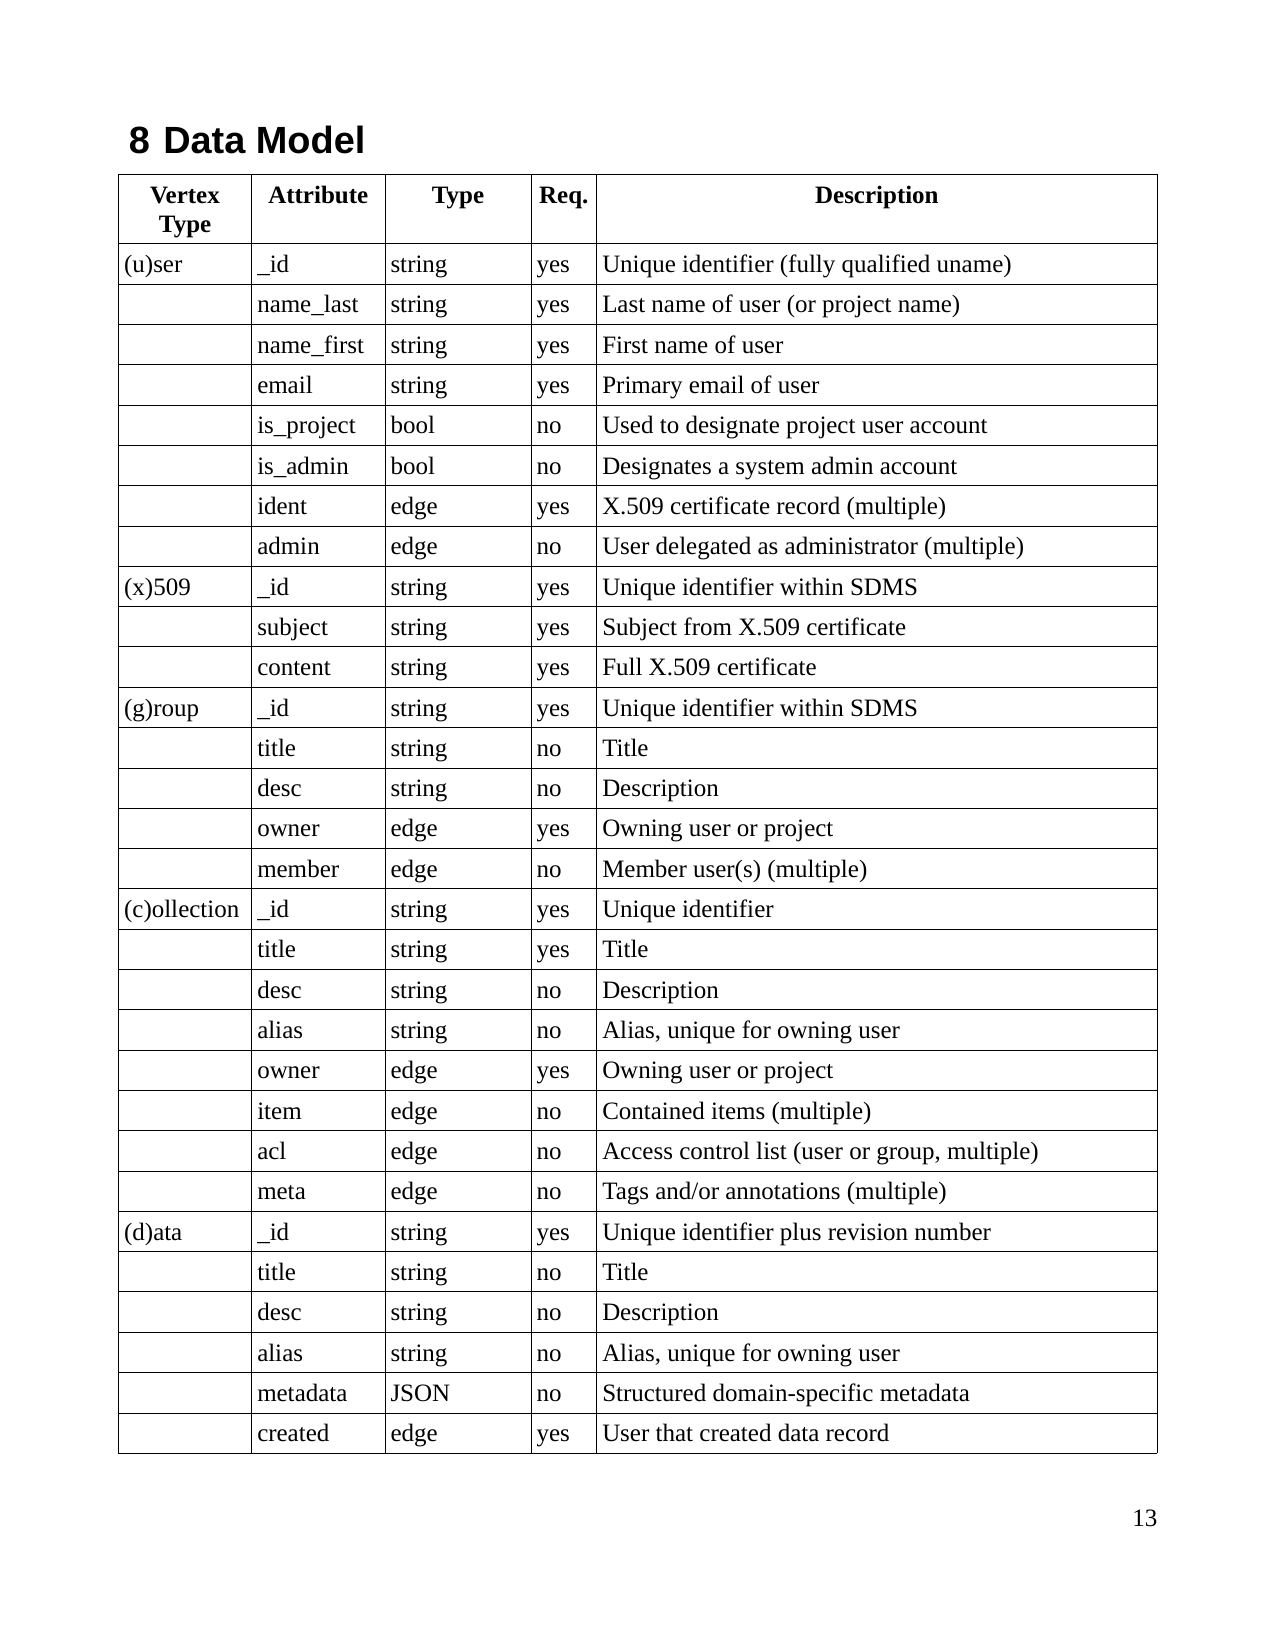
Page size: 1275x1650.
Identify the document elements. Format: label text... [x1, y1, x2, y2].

table_cell owner [252, 1051, 385, 1090]
table_cell meta [252, 1172, 385, 1211]
table_cell yes [532, 647, 596, 687]
table_cell _id [252, 244, 385, 284]
table_cell created [252, 1414, 385, 1453]
table_cell Title [597, 1252, 1157, 1291]
table_cell Description [597, 970, 1157, 1009]
table_cell string [386, 607, 531, 646]
table_cell is_admin [252, 446, 385, 485]
table_cell string [386, 1333, 531, 1372]
table_cell no [532, 1091, 596, 1130]
table_cell Member user(s) (multiple) [597, 849, 1157, 888]
table_cell string [386, 688, 531, 727]
table_cell [119, 809, 251, 848]
table_cell no [532, 406, 596, 445]
table_cell yes [532, 607, 596, 646]
table_cell name_first [252, 325, 385, 364]
table_cell string [386, 244, 531, 284]
table_cell edge [386, 1131, 531, 1171]
table_cell Alias, unique for owning user [597, 1333, 1157, 1372]
table_cell metadata [252, 1373, 385, 1412]
table_cell [119, 1292, 251, 1332]
table_cell User that created data record [597, 1414, 1157, 1453]
table_cell [119, 325, 251, 364]
table_cell Structured domain-specific metadata [597, 1373, 1157, 1412]
table_cell User delegated as administrator (multiple) [597, 527, 1157, 566]
table_cell ident [252, 486, 385, 526]
table_cell yes [532, 486, 596, 526]
table_cell [119, 1051, 251, 1090]
table_cell Subject from X.509 certificate [597, 607, 1157, 646]
table_cell yes [532, 1212, 596, 1251]
table_cell [119, 1252, 251, 1291]
table_cell acl [252, 1131, 385, 1171]
table_cell string [386, 567, 531, 606]
table_cell bool [386, 406, 531, 445]
table_cell [119, 1091, 251, 1130]
table_cell Tags and/or annotations (multiple) [597, 1172, 1157, 1211]
table_cell content [252, 647, 385, 687]
table_cell [119, 365, 251, 404]
table_cell string [386, 1252, 531, 1291]
table_cell no [532, 1373, 596, 1412]
table_cell [119, 1172, 251, 1211]
table_cell no [532, 446, 596, 485]
table_cell [119, 728, 251, 767]
table_cell email [252, 365, 385, 404]
table_cell yes [532, 285, 596, 324]
table_cell Title [597, 930, 1157, 969]
table_cell _id [252, 688, 385, 727]
table_cell (d)ata [119, 1212, 251, 1251]
table_cell [119, 285, 251, 324]
table_cell [119, 607, 251, 646]
table_cell desc [252, 769, 385, 808]
table_cell edge [386, 1051, 531, 1090]
table_cell string [386, 769, 531, 808]
table_cell First name of user [597, 325, 1157, 364]
table_cell bool [386, 446, 531, 485]
table_cell edge [386, 809, 531, 848]
table_cell yes [532, 244, 596, 284]
table_cell string [386, 325, 531, 364]
table_cell [119, 930, 251, 969]
table_cell Unique identifier [597, 889, 1157, 929]
table_cell admin [252, 527, 385, 566]
table_cell edge [386, 1172, 531, 1211]
table_cell Full X.509 certificate [597, 647, 1157, 687]
table_cell yes [532, 365, 596, 404]
table_cell [119, 849, 251, 888]
table_cell string [386, 1292, 531, 1332]
table_cell alias [252, 1010, 385, 1049]
table_header Attribute [252, 175, 385, 243]
table_cell Owning user or project [597, 809, 1157, 848]
table_cell title [252, 1252, 385, 1291]
table_cell no [532, 769, 596, 808]
table_cell no [532, 1010, 596, 1049]
table_cell alias [252, 1333, 385, 1372]
table_cell Alias, unique for owning user [597, 1010, 1157, 1049]
table_cell (x)509 [119, 567, 251, 606]
table_cell Contained items (multiple) [597, 1091, 1157, 1130]
table_cell title [252, 728, 385, 767]
table_cell name_last [252, 285, 385, 324]
table_cell _id [252, 1212, 385, 1251]
table_cell string [386, 285, 531, 324]
table_cell [119, 406, 251, 445]
table_cell _id [252, 567, 385, 606]
table_cell Access control list (user or group, multiple) [597, 1131, 1157, 1171]
table_header Type [386, 175, 531, 243]
table_cell no [532, 970, 596, 1009]
table_cell no [532, 728, 596, 767]
table_cell [119, 1333, 251, 1372]
table_cell edge [386, 1091, 531, 1130]
table_cell JSON [386, 1373, 531, 1412]
table_cell Used to designate project user account [597, 406, 1157, 445]
table_header Vertex Type [119, 175, 251, 243]
table_cell item [252, 1091, 385, 1130]
table_cell is_project [252, 406, 385, 445]
table_cell [119, 527, 251, 566]
table_cell string [386, 647, 531, 687]
table_cell [119, 769, 251, 808]
table_cell [119, 647, 251, 687]
table_cell Unique identifier within SDMS [597, 567, 1157, 606]
table_cell yes [532, 567, 596, 606]
table_cell yes [532, 930, 596, 969]
table_cell Designates a system admin account [597, 446, 1157, 485]
table_cell [119, 486, 251, 526]
table_cell desc [252, 1292, 385, 1332]
table_cell string [386, 1010, 531, 1049]
table_cell Title [597, 728, 1157, 767]
table_cell Last name of user (or project name) [597, 285, 1157, 324]
table_cell string [386, 970, 531, 1009]
subtitle Data Model [118, 118, 1157, 162]
table_cell yes [532, 809, 596, 848]
table_cell member [252, 849, 385, 888]
table_cell edge [386, 1414, 531, 1453]
table_cell no [532, 1131, 596, 1171]
table_cell yes [532, 688, 596, 727]
table_cell string [386, 930, 531, 969]
table_cell Unique identifier within SDMS [597, 688, 1157, 727]
table_cell Description [597, 1292, 1157, 1332]
table_cell subject [252, 607, 385, 646]
table_cell edge [386, 486, 531, 526]
table_cell Description [597, 769, 1157, 808]
table_cell [119, 1010, 251, 1049]
table_cell yes [532, 1414, 596, 1453]
table_cell yes [532, 325, 596, 364]
table_cell [119, 970, 251, 1009]
table_cell no [532, 849, 596, 888]
table_header Req. [532, 175, 596, 243]
table_cell no [532, 1252, 596, 1291]
table_cell string [386, 728, 531, 767]
table_cell no [532, 1172, 596, 1211]
table_cell Unique identifier plus revision number [597, 1212, 1157, 1251]
table_cell Unique identifier (fully qualified uname) [597, 244, 1157, 284]
table_cell [119, 1131, 251, 1171]
table_cell string [386, 365, 531, 404]
table_cell string [386, 889, 531, 929]
table_cell yes [532, 1051, 596, 1090]
table_cell [119, 446, 251, 485]
table_cell (g)roup [119, 688, 251, 727]
table_cell title [252, 930, 385, 969]
table_cell edge [386, 849, 531, 888]
table_cell _id [252, 889, 385, 929]
table_cell string [386, 1212, 531, 1251]
table_cell edge [386, 527, 531, 566]
table_header Description [597, 175, 1157, 243]
table_cell (u)ser [119, 244, 251, 284]
table_cell yes [532, 889, 596, 929]
table_cell Owning user or project [597, 1051, 1157, 1090]
table_cell no [532, 527, 596, 566]
table_cell (c)ollection [119, 889, 251, 929]
table_cell [119, 1373, 251, 1412]
table_cell owner [252, 809, 385, 848]
table_cell [119, 1414, 251, 1453]
table_cell no [532, 1333, 596, 1372]
table_cell X.509 certificate record (multiple) [597, 486, 1157, 526]
table_cell desc [252, 970, 385, 1009]
table_cell Primary email of user [597, 365, 1157, 404]
table_cell no [532, 1292, 596, 1332]
